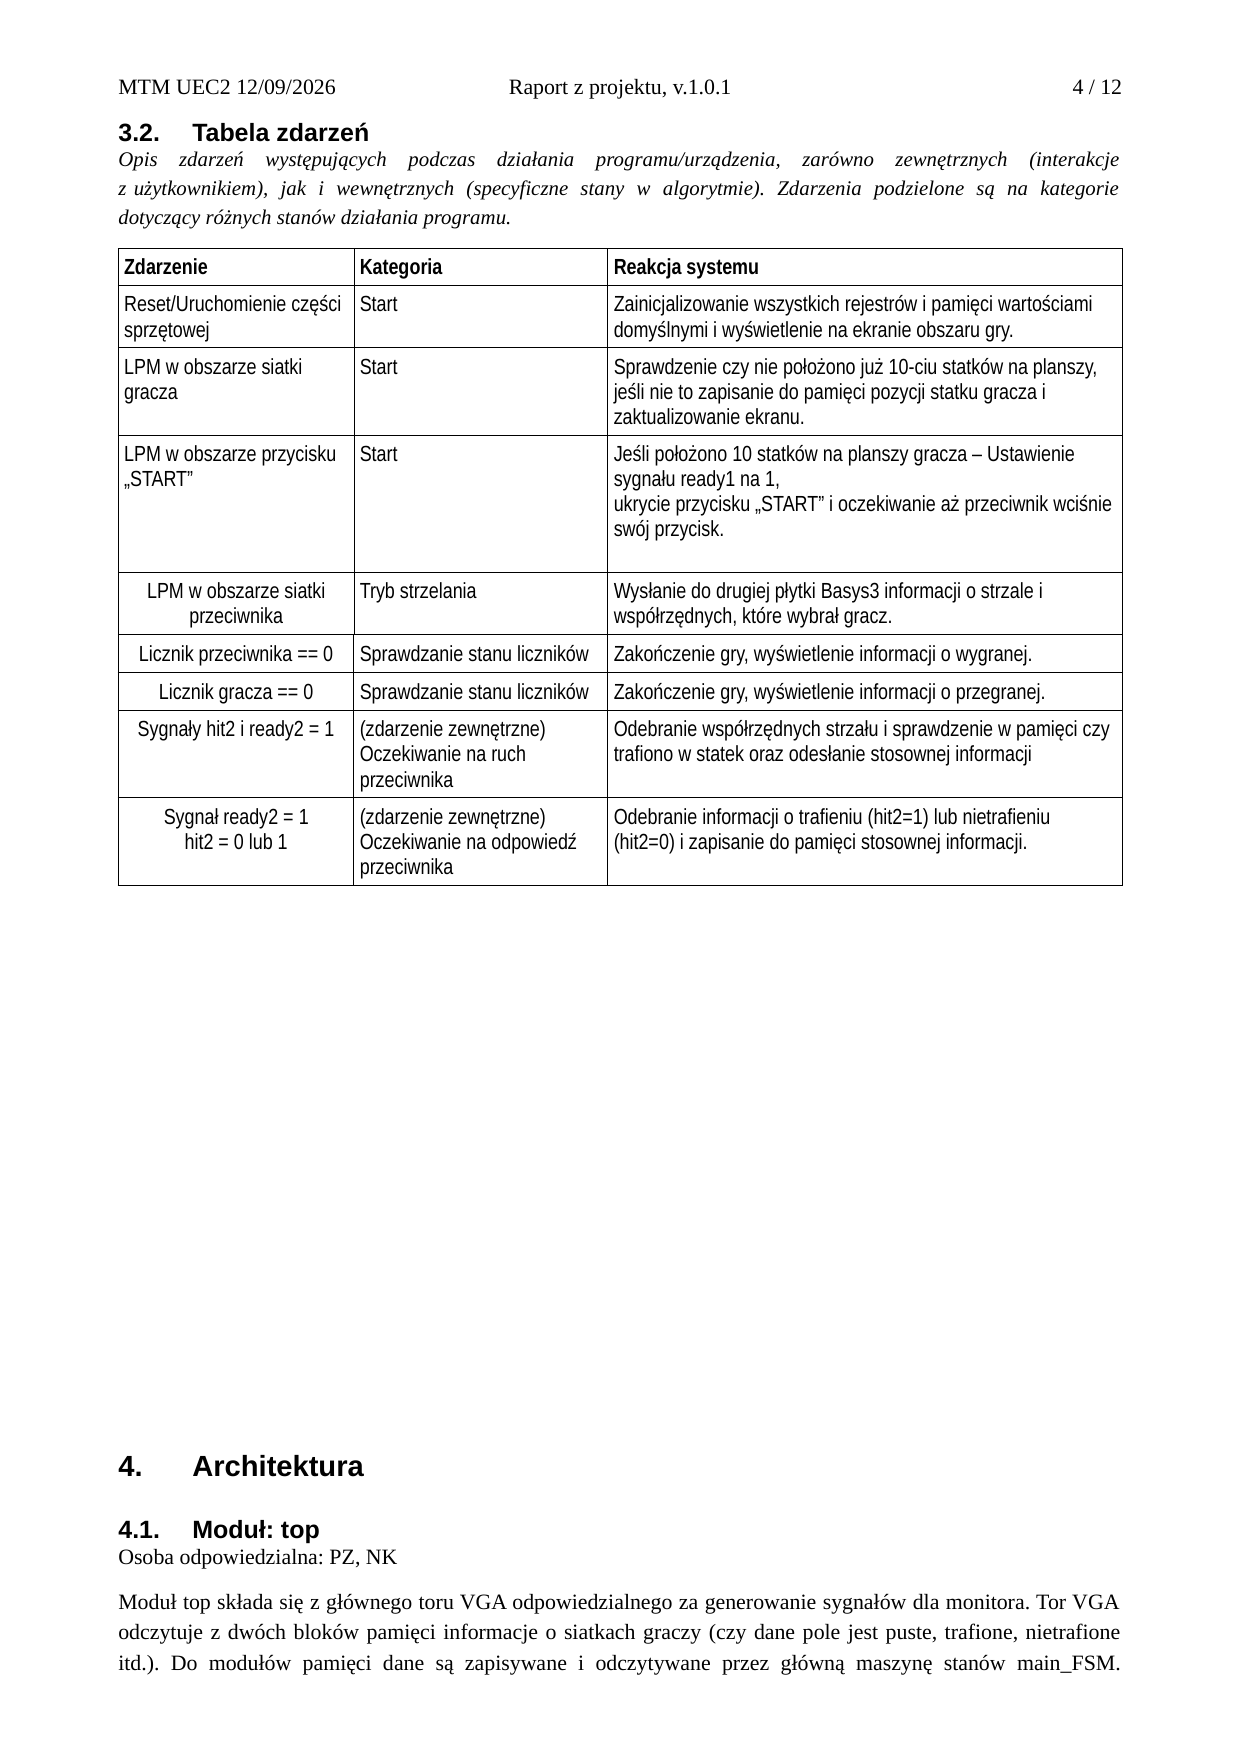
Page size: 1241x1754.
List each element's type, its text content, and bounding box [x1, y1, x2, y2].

table_cell LPM w obszarze siatki przeciwnika [119, 573, 354, 634]
table_cell Wysłanie do drugiej płytki Basys3 informacji o strzale i współrzędnych, które wybrał gracz. [608, 573, 1122, 634]
table_cell LPM w obszarze przycisku „START” [119, 436, 354, 572]
table_cell Zakończenie gry, wyświetlenie informacji o przegranej. [608, 673, 1122, 709]
table_cell Reset/Uruchomienie części sprzętowej [119, 286, 354, 347]
subtitle Moduł: top [118, 1516, 1122, 1544]
text Moduł top składa się z głównego toru VGA odpowiedzialnego za generowanie sygnałów dla monitora. Tor VGA odczytuje z dwóch bloków pamięci informacje o siatkach graczy (czy dane pole jest puste, trafione, nietrafione itd.). Do modułów pamięci dane są zapisywane i odczytywane przez główną maszynę stanów main_FSM. [118, 1589, 1122, 1675]
table_header Zdarzenie [119, 249, 354, 285]
table_cell Odebranie współrzędnych strzału i sprawdzenie w pamięci czy trafiono w statek oraz odesłanie stosownej informacji [608, 711, 1122, 797]
table_cell Sprawdzenie czy nie położono już 10-ciu statków na planszy, jeśli nie to zapisanie do pamięci pozycji statku gracza i zaktualizowanie ekranu. [608, 348, 1122, 434]
table_cell (zdarzenie zewnętrzne) Oczekiwanie na ruch przeciwnika [354, 711, 607, 797]
table_cell Licznik przeciwnika == 0 [119, 635, 353, 672]
table_cell Start [355, 348, 607, 434]
subtitle Tabela zdarzeń [118, 118, 1122, 147]
text Osoba odpowiedzialna: PZ, NK [118, 1544, 1122, 1569]
table_cell Tryb strzelania [355, 573, 607, 634]
table_header Reakcja systemu [608, 249, 1122, 285]
table_header Kategoria [355, 249, 607, 285]
table_cell Sygnał ready2 = 1 hit2 = 0 lub 1 [119, 798, 353, 885]
table_cell (zdarzenie zewnętrzne) Oczekiwanie na odpowiedź przeciwnika [354, 798, 607, 885]
subtitle Architektura [118, 1449, 1122, 1482]
text Opis zdarzeń występujących podczas działania programu/urządzenia, zarówno zewnętrznych (interakcje z użytkownikiem), jak i wewnętrznych (specyficzne stany w algorytmie). Zdarzenia podzielone są na kategorie dotyczący różnych stanów działania programu. [118, 147, 1122, 229]
table_cell LPM w obszarze siatki gracza [119, 348, 354, 434]
table_cell Sygnały hit2 i ready2 = 1 [119, 711, 353, 797]
table_cell Odebranie informacji o trafieniu (hit2=1) lub nietrafieniu (hit2=0) i zapisanie do pamięci stosownej informacji. [608, 798, 1122, 885]
table_cell Start [355, 436, 607, 572]
table_cell Start [355, 286, 607, 347]
table_cell Jeśli położono 10 statków na planszy gracza – Ustawienie sygnału ready1 na 1, ukrycie przycisku „START” i oczekiwanie aż przeciwnik wciśnie swój przycisk. [608, 436, 1122, 572]
table_cell Sprawdzanie stanu liczników [354, 635, 607, 672]
table_cell Licznik gracza == 0 [119, 673, 353, 709]
table_cell Zainicjalizowanie wszystkich rejestrów i pamięci wartościami domyślnymi i wyświetlenie na ekranie obszaru gry. [608, 286, 1122, 347]
table_cell Sprawdzanie stanu liczników [354, 673, 607, 709]
table_cell Zakończenie gry, wyświetlenie informacji o wygranej. [608, 635, 1122, 672]
